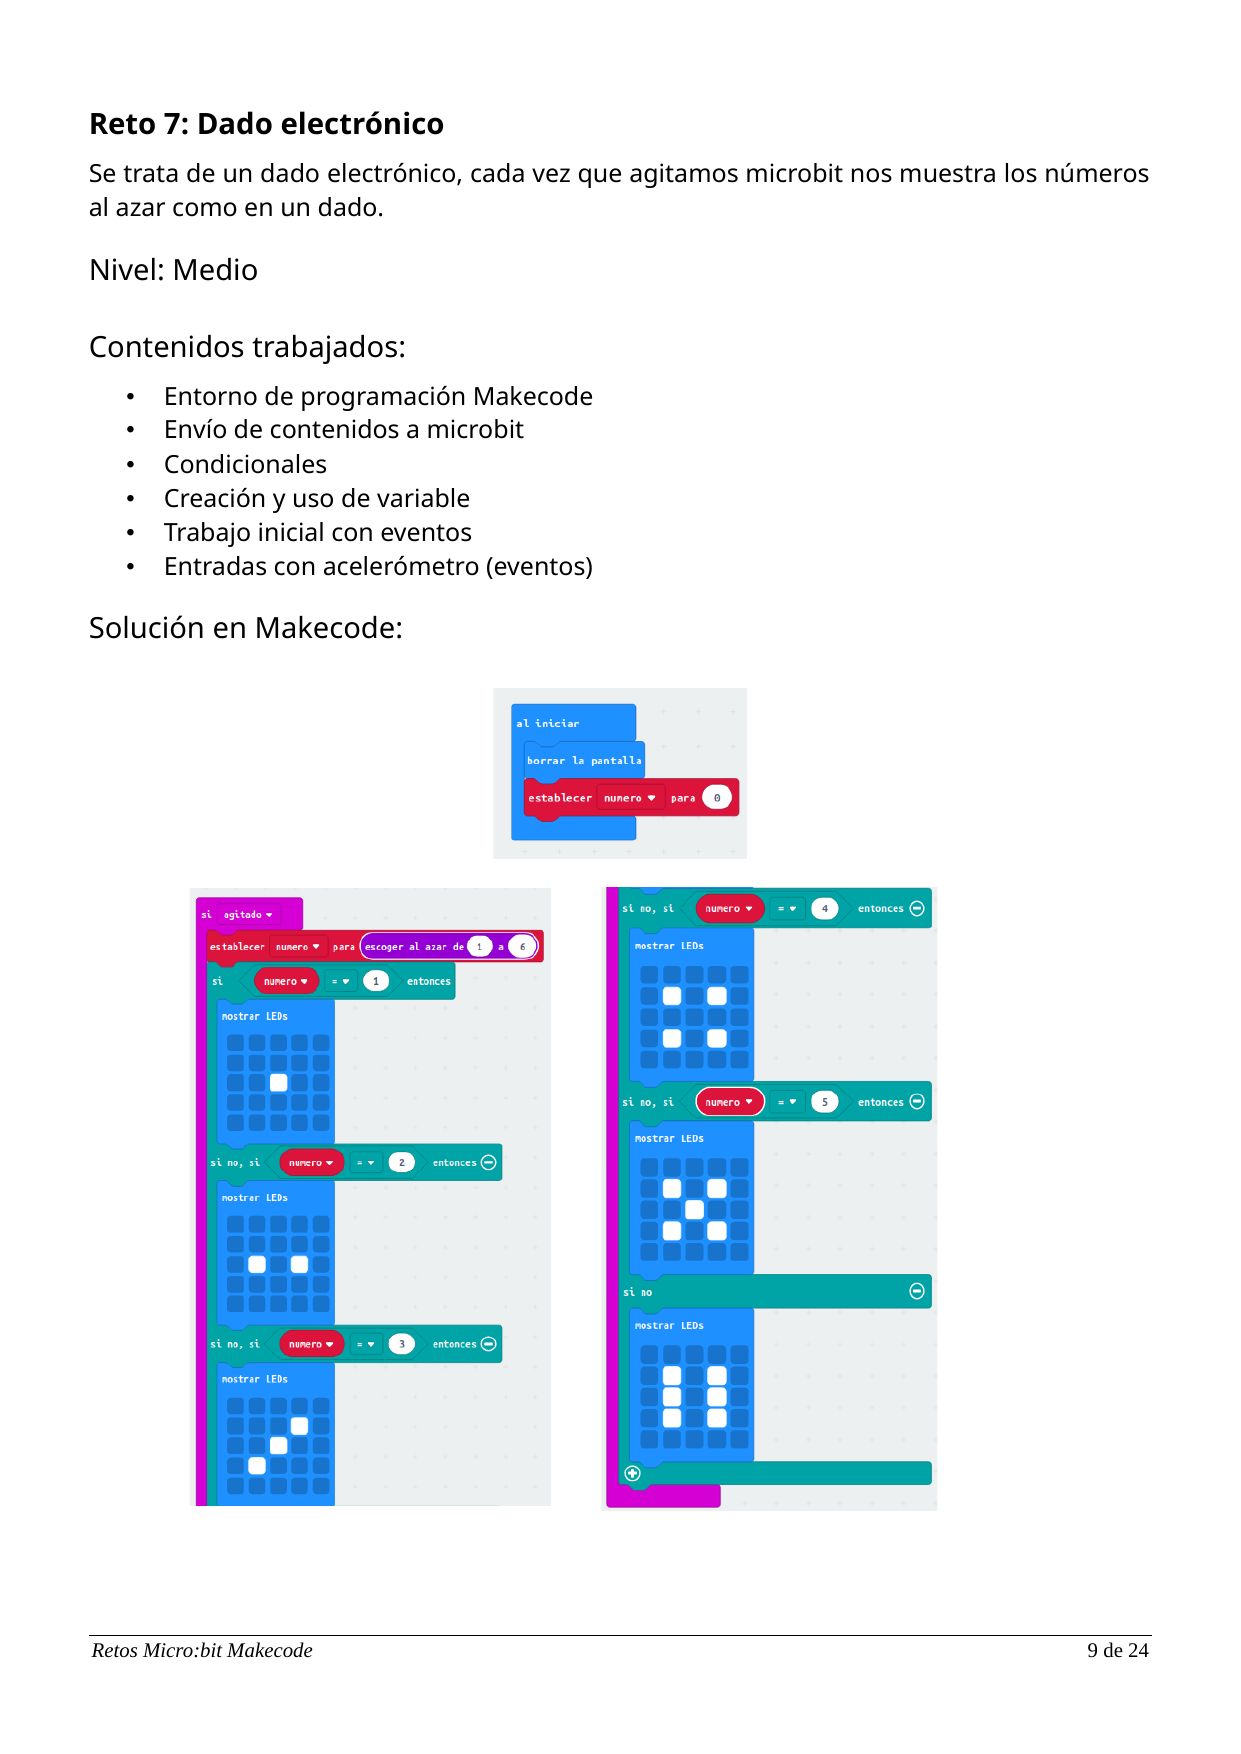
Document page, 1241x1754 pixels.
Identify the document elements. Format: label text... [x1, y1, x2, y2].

list Entorno de programación Makecode [126, 378, 1152, 412]
picture [189, 888, 552, 1506]
list Trabajo inicial con eventos [126, 514, 1152, 548]
list Condicionales [126, 446, 1152, 480]
list Envío de contenidos a microbit [126, 412, 1152, 446]
subtitle Solución en Makecode: [88, 607, 1152, 647]
subtitle Reto 7: Dado electrónico [88, 103, 1152, 143]
picture [493, 688, 747, 859]
list Creación y uso de variable [126, 480, 1152, 514]
text Se trata de un dado electrónico, cada vez que agitamos microbit nos muestra los números al azar como en un dado. [88, 156, 1152, 224]
subtitle Nivel: Medio [88, 249, 1152, 288]
list Entradas con acelerómetro (eventos) [126, 548, 1152, 582]
picture [601, 887, 938, 1511]
subtitle Contenidos trabajados: [88, 326, 1152, 366]
